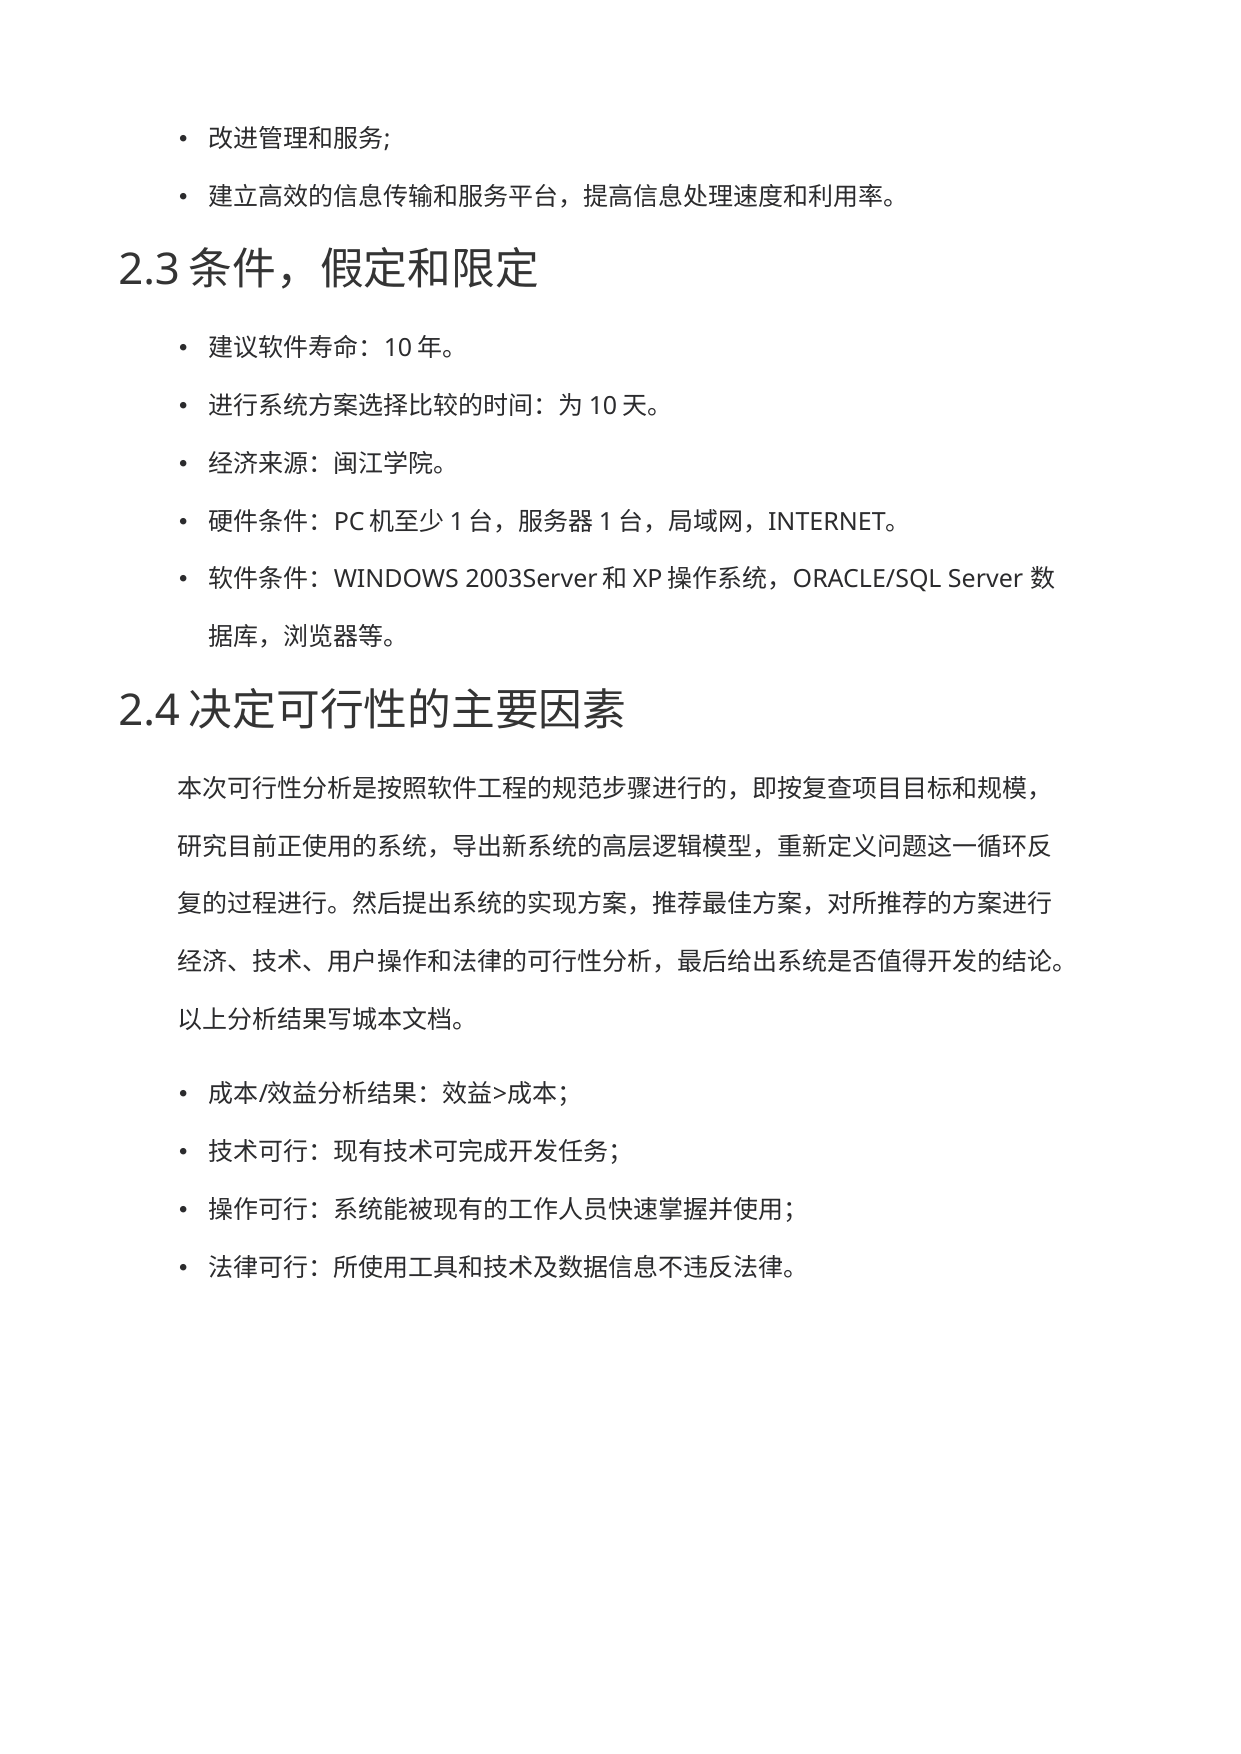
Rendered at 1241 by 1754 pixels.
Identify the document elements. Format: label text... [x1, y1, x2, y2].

subtitle 2.4决定可行性的主要因素 [118, 675, 1122, 738]
list 改进管理和服务; [179, 118, 1063, 154]
list 进行系统方案选择比较的时间：为10天。 [179, 385, 1063, 421]
text 本次可行性分析是按照软件工程的规范步骤进行的，即按复查项目目标和规模，研究目前正使用的系统，导出新系统的高层逻辑模型，重新定义问题这一循环反复的过程进行。然后提出系统的实现方案，推荐最佳方案，对所推荐的方案进行经济、技术、用户操作和法律的可行性分析，最后给出系统是否值得开发的结论。以上分析结果写城本文档。 [177, 768, 1063, 1036]
list 操作可行：系统能被现有的工作人员快速掌握并使用； [179, 1189, 1063, 1225]
list 技术可行：现有技术可完成开发任务； [179, 1131, 1063, 1167]
list 建立高效的信息传输和服务平台，提高信息处理速度和利用率。 [179, 176, 1063, 212]
list 建议软件寿命：10年。 [179, 327, 1063, 363]
list 硬件条件：PC机至少1台，服务器1台，局域网，INTERNET。 [179, 501, 1063, 537]
list 法律可行：所使用工具和技术及数据信息不违反法律。 [179, 1247, 1063, 1283]
list 软件条件：WINDOWS 2003Server和XP操作系统，ORACLE/SQL Server 数据库，浏览器等。 [179, 559, 1063, 653]
list 成本/效益分析结果：效益>成本； [179, 1073, 1063, 1109]
subtitle 2.3条件，假定和限定 [118, 234, 1122, 297]
list 经济来源：闽江学院。 [179, 443, 1063, 479]
